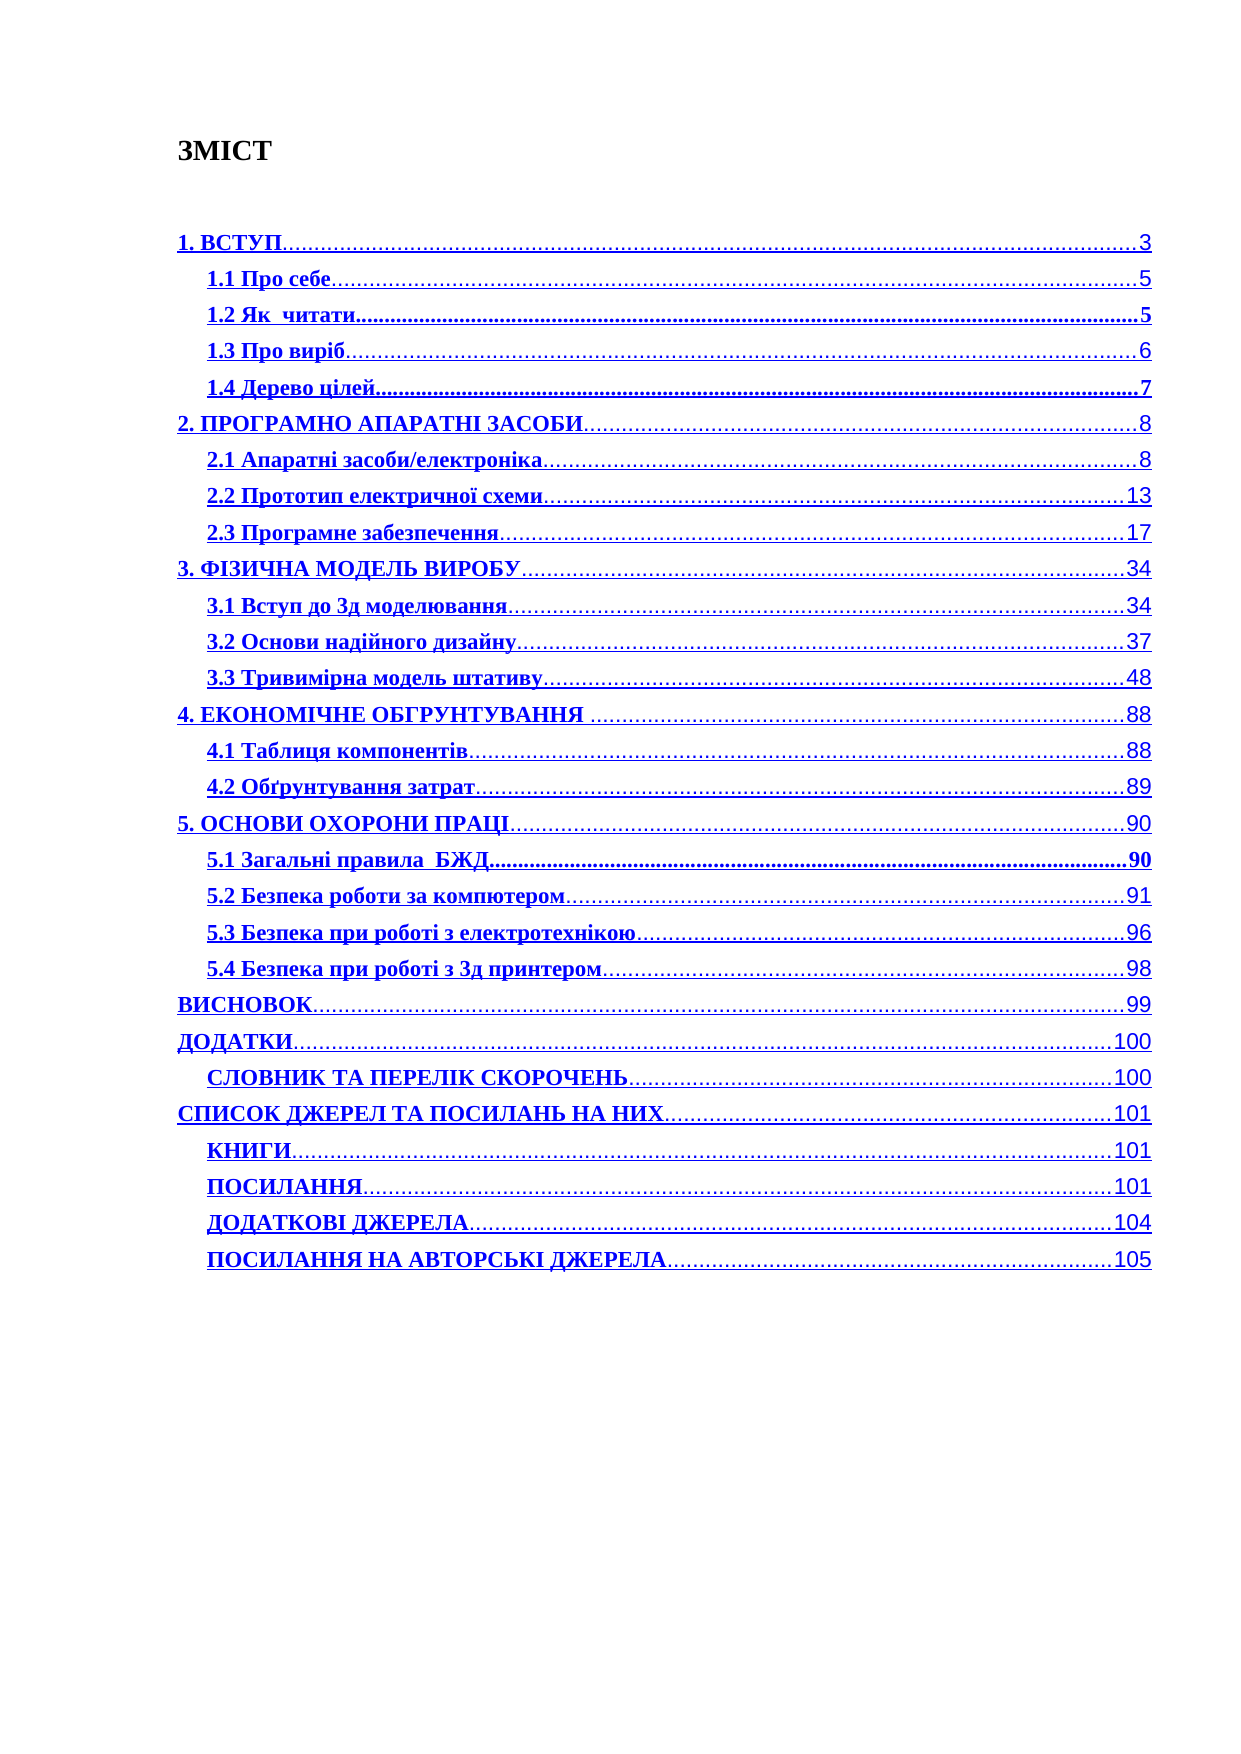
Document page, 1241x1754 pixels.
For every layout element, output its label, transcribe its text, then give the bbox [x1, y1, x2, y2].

text 5.2 Безпека роботи за компютером 91 [207, 882, 1152, 905]
text КНИГИ 101 [207, 1137, 1152, 1160]
text 5.4 Безпека при роботі з 3д принтером 98 [207, 955, 1152, 978]
text 2.1 Апаратні засоби/електроніка 8 [207, 446, 1152, 469]
text 4.2 Обґрунтування затрат 89 [207, 773, 1152, 796]
text ЗМІСТ [177, 133, 1152, 166]
text 5.3 Безпека при роботі з електротехнікою 96 [207, 918, 1152, 941]
text 4. ЕКОНОМІЧНЕ ОБГРУНТУВАННЯ 88 [177, 701, 1152, 724]
text ПОСИЛАННЯ НА АВТОРСЬКІ ДЖЕРЕЛА 105 [207, 1246, 1152, 1269]
text 2.2 Прототип електричної схеми 13 [207, 482, 1152, 505]
text 1.1 Про себе 5 [207, 265, 1152, 288]
text СЛОВНИК ТА ПЕРЕЛІК СКОРОЧЕНЬ 100 [207, 1064, 1152, 1087]
text 3.2 Основи надійного дизайну 37 [207, 628, 1152, 651]
text 1. ВСТУП 3 [177, 228, 1152, 251]
text СПИСОК ДЖЕРЕЛ ТА ПОСИЛАНЬ НА НИХ 101 [177, 1100, 1152, 1123]
text ДОДАТКИ 100 [177, 1028, 1152, 1051]
text 1.3 Про виріб 6 [207, 337, 1152, 360]
text 3. ФІЗИЧНА МОДЕЛЬ ВИРОБУ 34 [177, 555, 1152, 578]
text 4.1 Таблиця компонентів 88 [207, 737, 1152, 760]
text 2.3 Програмне забезпечення 17 [207, 519, 1152, 542]
text 1.4 Дерево цілей 7 [207, 374, 1152, 396]
text 5.1 Загальні правила БЖД 90 [207, 846, 1152, 869]
text 2. ПРОГРАМНО АПАРАТНІ ЗАСОБИ 8 [177, 410, 1152, 433]
text 5. ОСНОВИ ОХОРОНИ ПРАЦІ 90 [177, 810, 1152, 833]
text ВИСНОВОК 99 [177, 991, 1152, 1014]
text 1.2 Як читати 5 [207, 301, 1152, 324]
text 3.3 Тривимірна модель штативу 48 [207, 664, 1152, 687]
text ДОДАТКОВІ ДЖЕРЕЛА 104 [207, 1209, 1152, 1232]
text 3.1 Вступ до 3д моделювання 34 [207, 592, 1152, 615]
text ПОСИЛАННЯ 101 [207, 1173, 1152, 1196]
